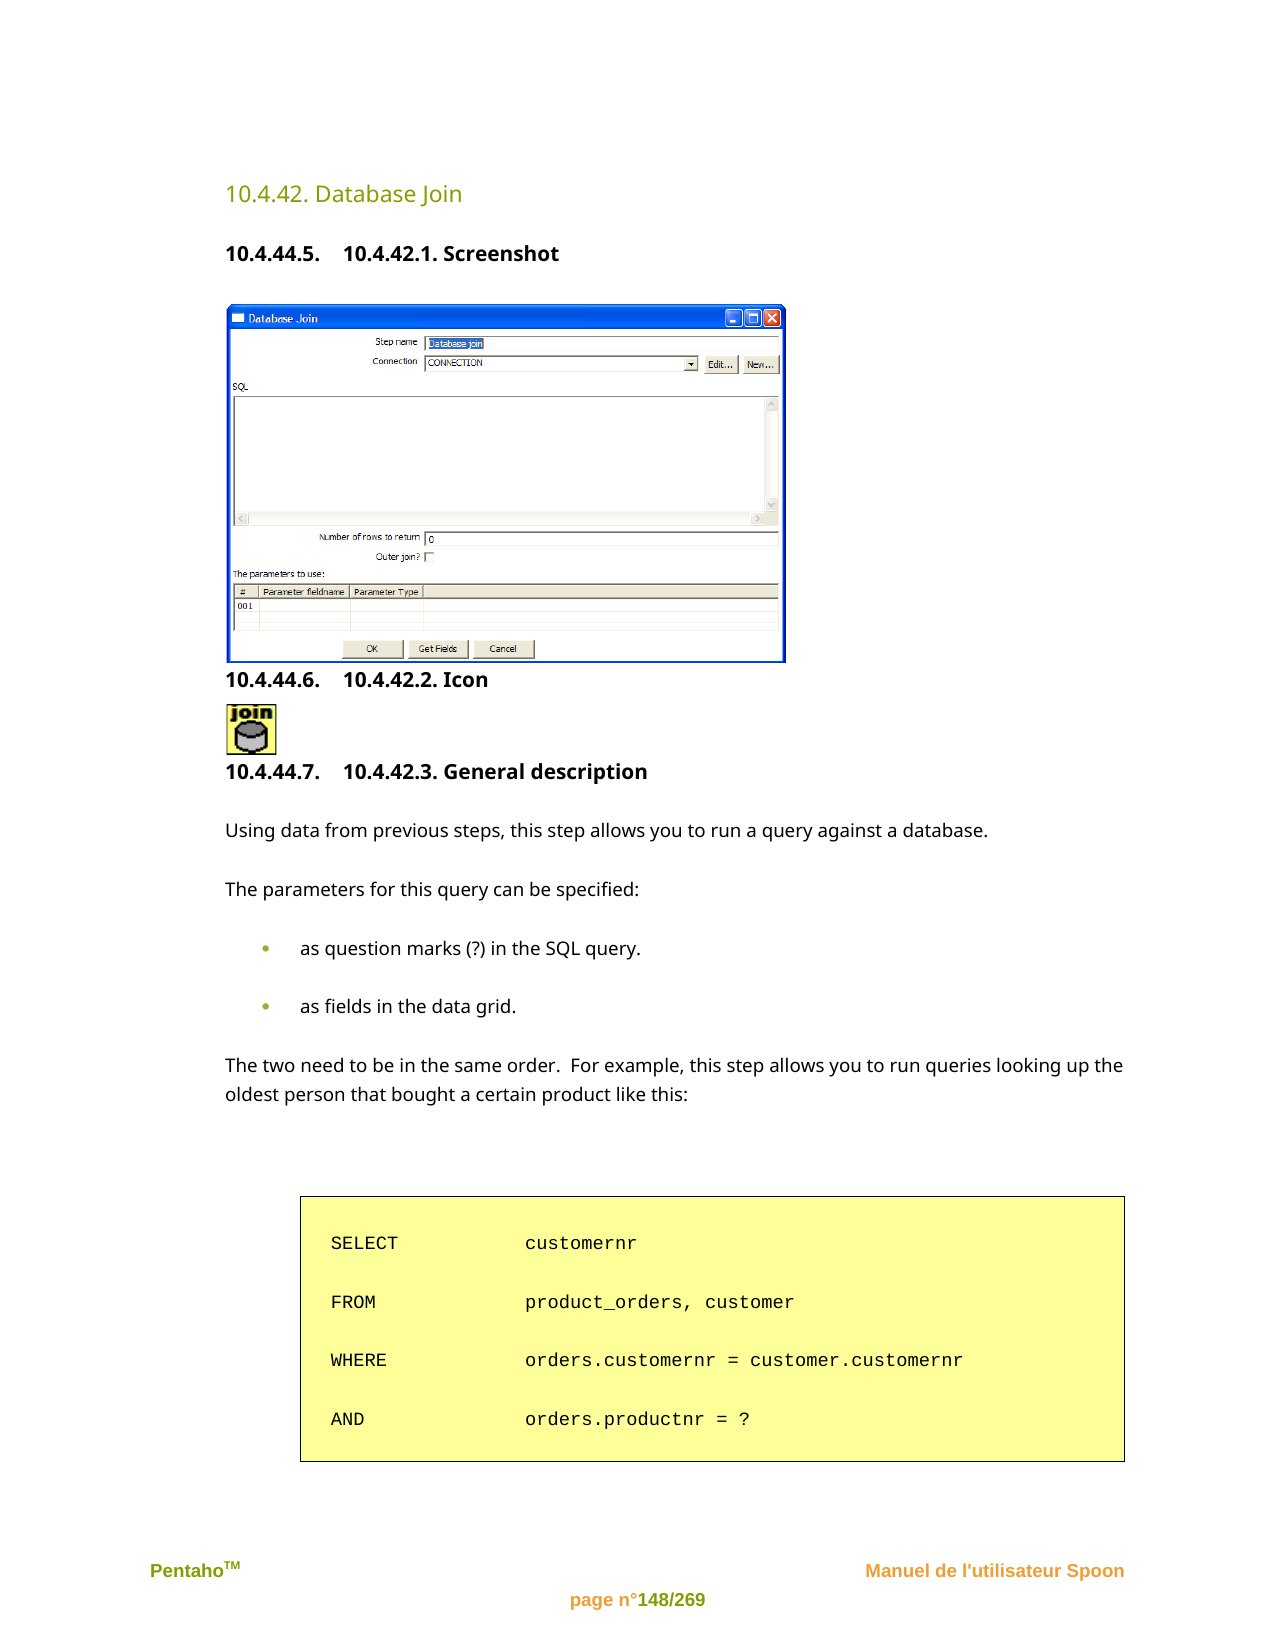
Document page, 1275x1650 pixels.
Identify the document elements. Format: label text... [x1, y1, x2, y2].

list as fields in the data grid. [262, 990, 1125, 1019]
text WHERE orders.customernr = customer.customernr [301, 1313, 1124, 1371]
text 10.4.42. Database Join [225, 179, 1125, 209]
subtitle 10.4.42.3. General description [225, 719, 1125, 785]
text FROM product_orders, customer [301, 1254, 1124, 1313]
text The parameters for this query can be specified: [225, 873, 1125, 902]
subtitle 10.4.42.2. Icon [225, 292, 1125, 694]
text AND orders.productnr = ? [301, 1371, 1124, 1461]
list as question marks (?) in the SQL query. [262, 932, 1125, 961]
text SELECT customernr [301, 1197, 1124, 1254]
picture [226, 704, 277, 755]
subtitle 10.4.42.1. Screenshot [225, 238, 1125, 267]
text Using data from previous steps, this step allows you to run a query against a database. [225, 814, 1125, 844]
text The two need to be in the same order. For example, this step allows you to run queries looking up the oldest person that bought a certain product like this: [225, 1049, 1125, 1107]
